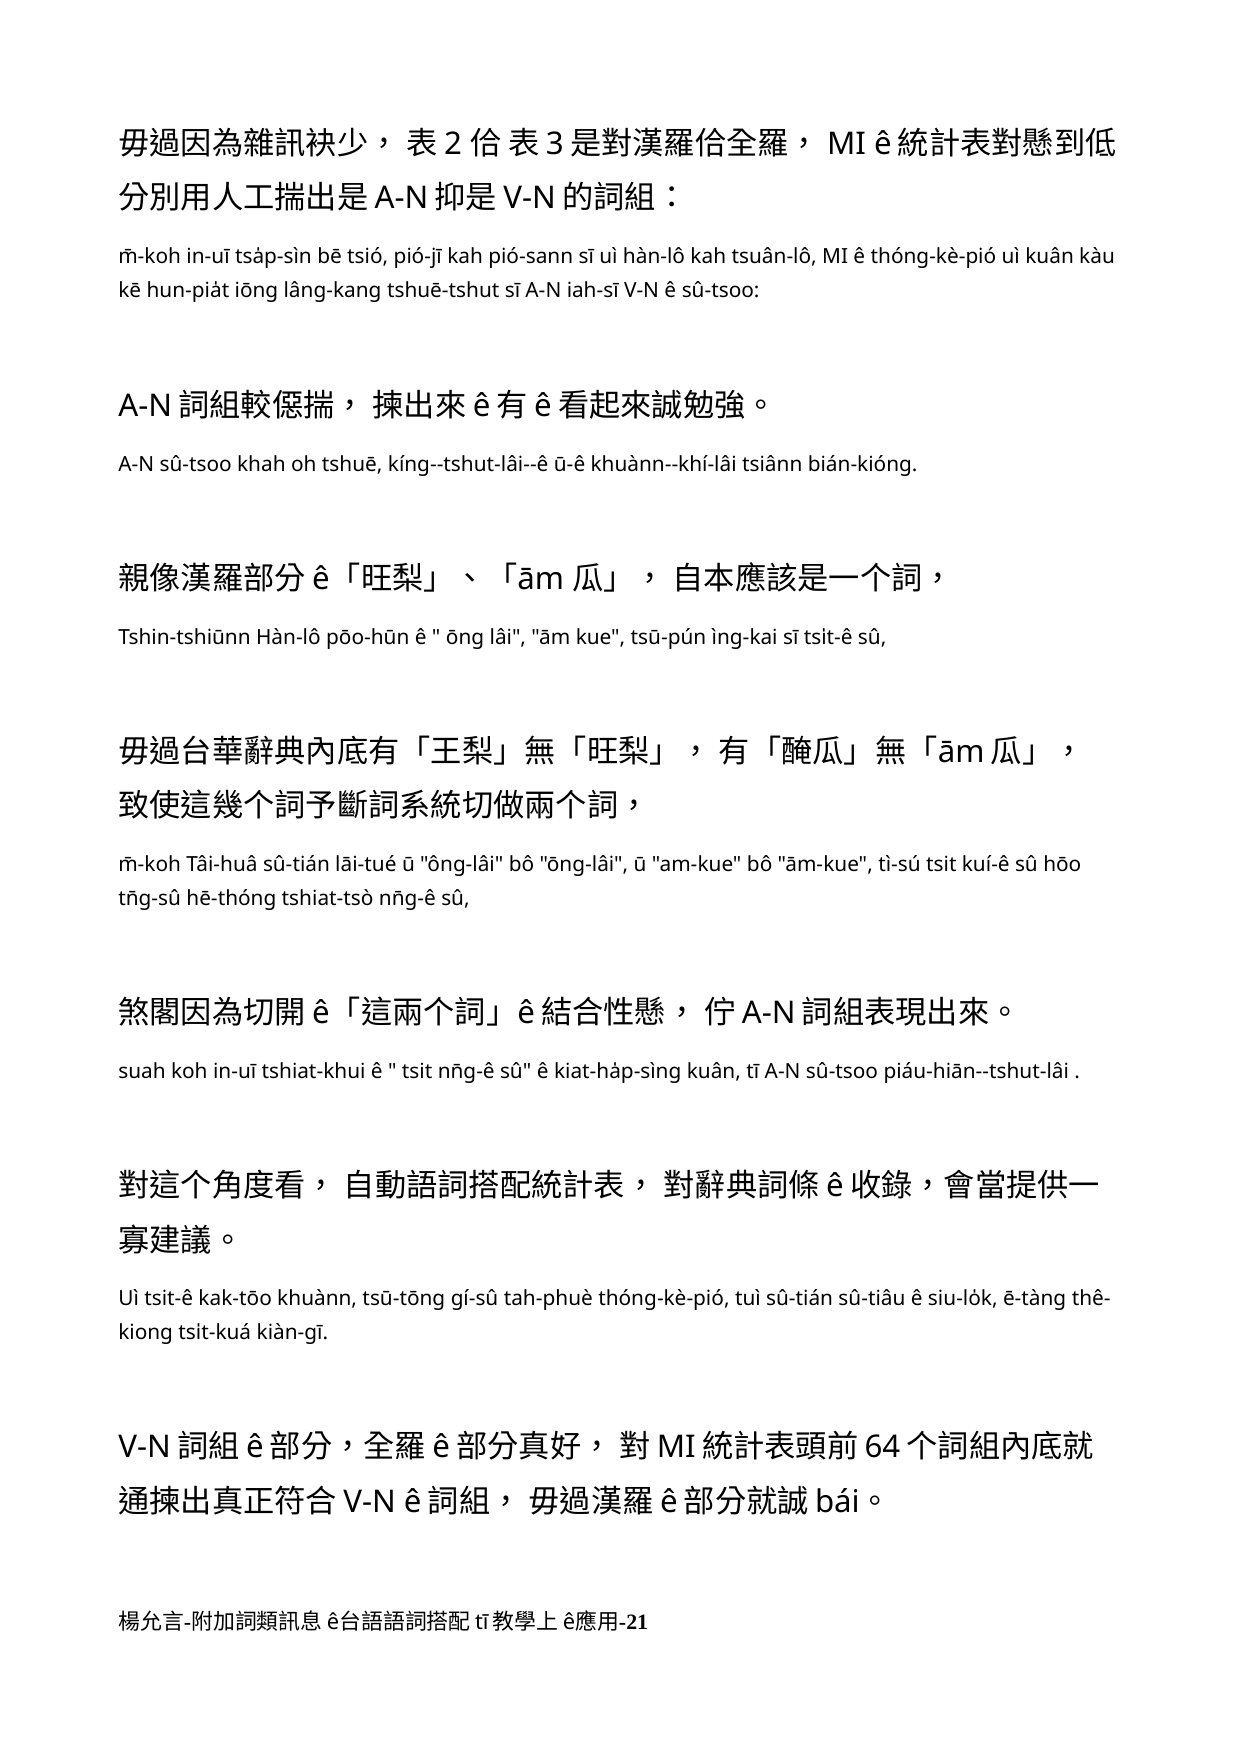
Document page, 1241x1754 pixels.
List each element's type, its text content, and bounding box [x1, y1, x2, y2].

text 對這个角度看， 自動語詞搭配統計表， 對辭典詞條ê收錄，會當提供一寡建議。 [118, 1160, 1122, 1260]
text suah koh in-uī tshiat-khui ê " tsit nn̄g-ê sû" ê kiat-ha̍p-sìng kuân, tī A-N sû-tsoo piáu-hiān--tshut-lâi . [118, 1056, 1122, 1085]
text A-N sû-tsoo khah oh tshuē, kíng--tshut-lâi--ê ū-ê khuànn--khí-lâi tsiânn bián-kióng. [118, 449, 1122, 477]
text 毋過因為雜訊袂少， 表2 佮 表3是對漢羅佮全羅， MI ê統計表對懸到低 分別用人工揣出是A-N抑是V-N的詞組： [118, 118, 1122, 218]
text m̄-koh in-uī tsa̍p-sìn bē tsió, pió-jī kah pió-sann sī uì hàn-lô kah tsuân-lô, MI ê thóng-kè-pió uì kuân kàu kē hun-pia̍t iōng lâng-kang tshuē-tshut sī A-N iah-sī V-N ê sû-tsoo: [118, 242, 1122, 304]
text A-N詞組較僫揣， 揀出來ê有ê看起來誠勉強。 [118, 380, 1122, 425]
text 毋過台華辭典內底有「王梨」無「旺梨」， 有「醃瓜」無「ām瓜」， 致使這幾个詞予斷詞系統切做兩个詞， [118, 726, 1122, 826]
text m̄-koh Tâi-huâ sû-tián lāi-tué ū "ông-lâi" bô "ōng-lâi", ū "am-kue" bô "ām-kue", tì-sú tsit kuí-ê sû hōo tn̄g-sû hē-thóng tshiat-tsò nn̄g-ê sû, [118, 849, 1122, 912]
text Tshin-tshiūnn Hàn-lô pōo-hūn ê " ōng lâi", "ām kue", tsū-pún ìng-kai sī tsi̍t-ê sû, [118, 622, 1122, 650]
text Uì tsit-ê kak-tōo khuànn, tsū-tōng gí-sû tah-phuè thóng-kè-pió, tuì sû-tián sû-tiâu ê siu-lo̍k, ē-tàng thê-kiong tsi̍t-kuá kiàn-gī. [118, 1283, 1122, 1346]
text 親像漢羅部分ê「旺梨」、「ām 瓜」， 自本應該是一个詞， [118, 553, 1122, 598]
text V-N詞組ê部分，全羅ê部分真好， 對MI統計表頭前64个詞組內底就通揀出真正符合V-N ê詞組， 毋過漢羅ê部分就誠bái。 [118, 1422, 1122, 1521]
text 煞閣因為切開ê「這兩个詞」ê結合性懸， 佇A-N詞組表現出來。 [118, 987, 1122, 1033]
